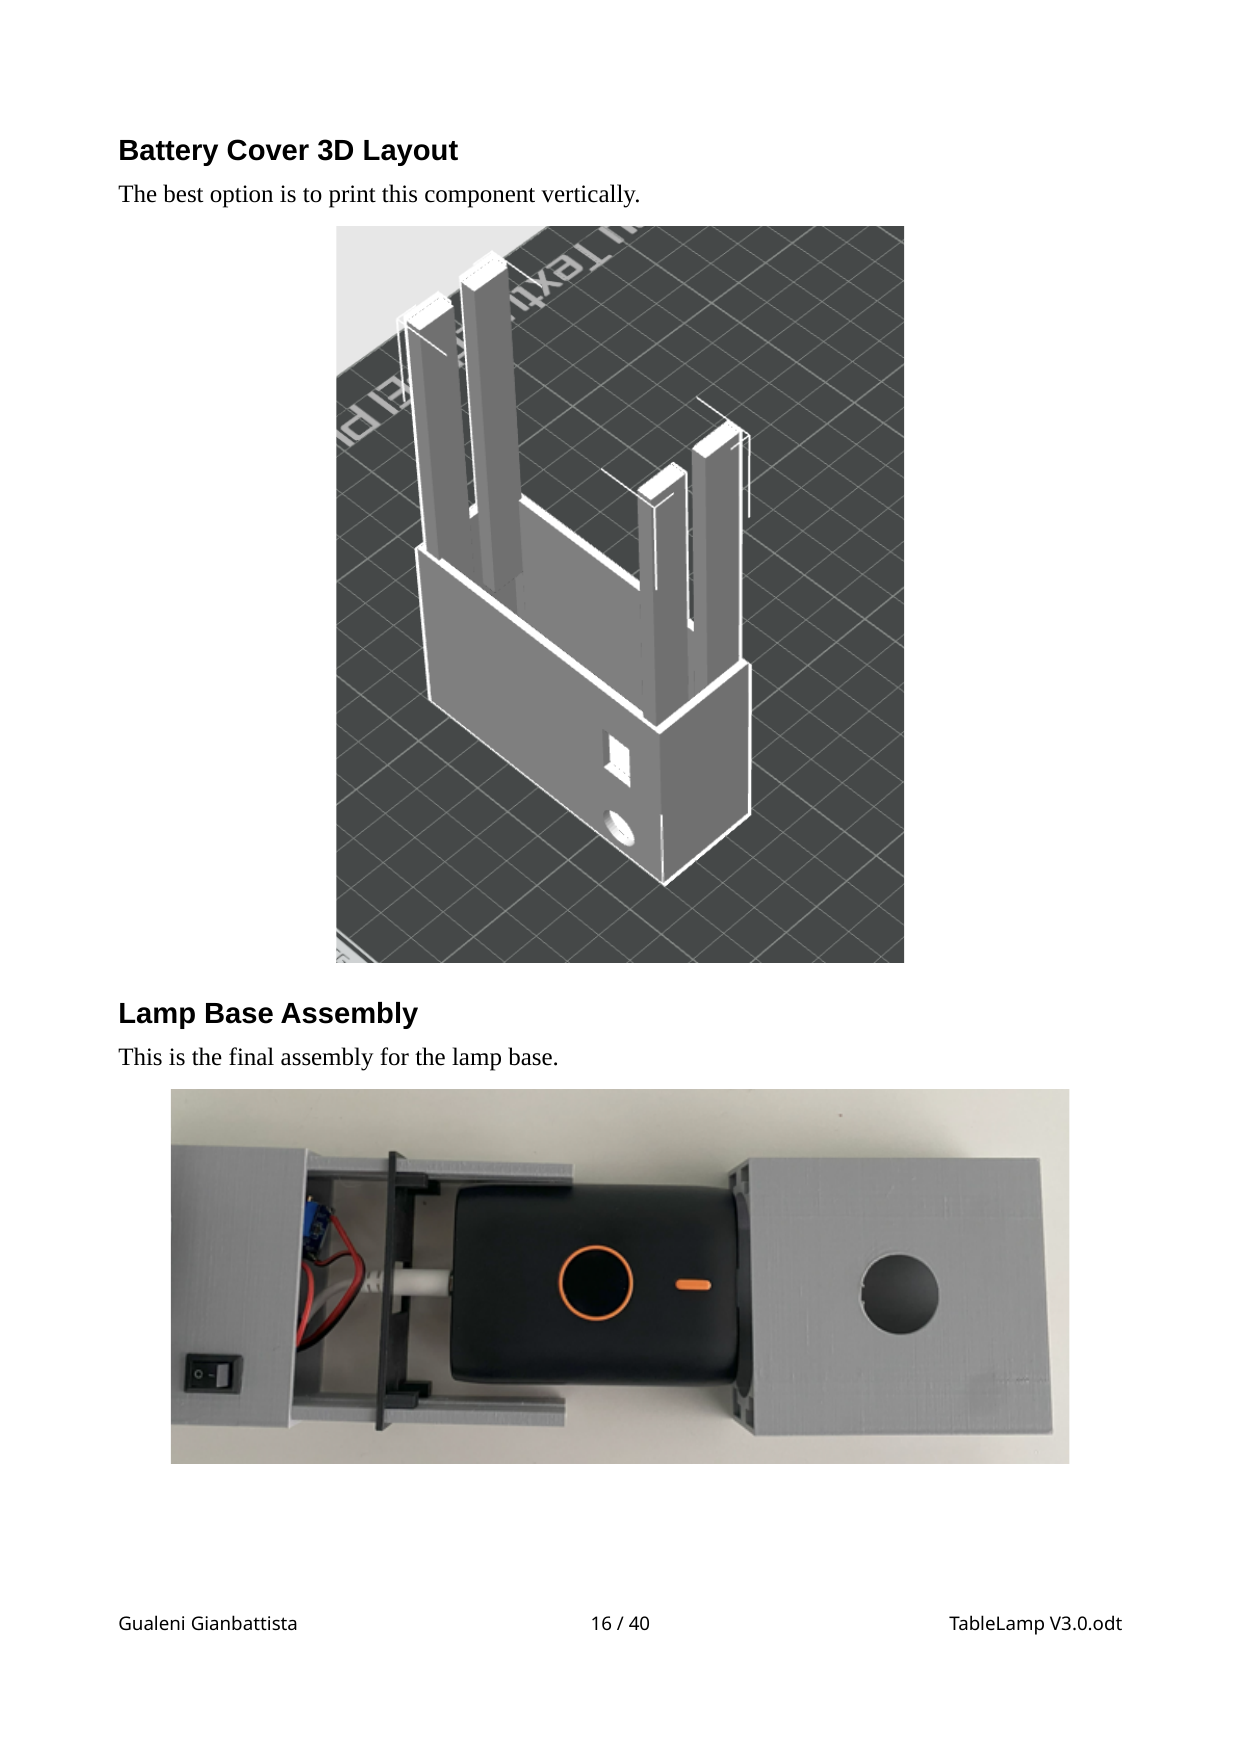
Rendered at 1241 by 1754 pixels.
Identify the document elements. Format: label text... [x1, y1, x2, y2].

subtitle Battery Cover 3D Layout [118, 133, 1122, 166]
subtitle Lamp Base Assembly [118, 996, 1122, 1029]
picture [336, 226, 905, 963]
text This is the final assembly for the lamp base. [118, 1042, 1122, 1071]
text The best option is to print this component vertically. [118, 179, 1122, 207]
picture [170, 1089, 1070, 1464]
